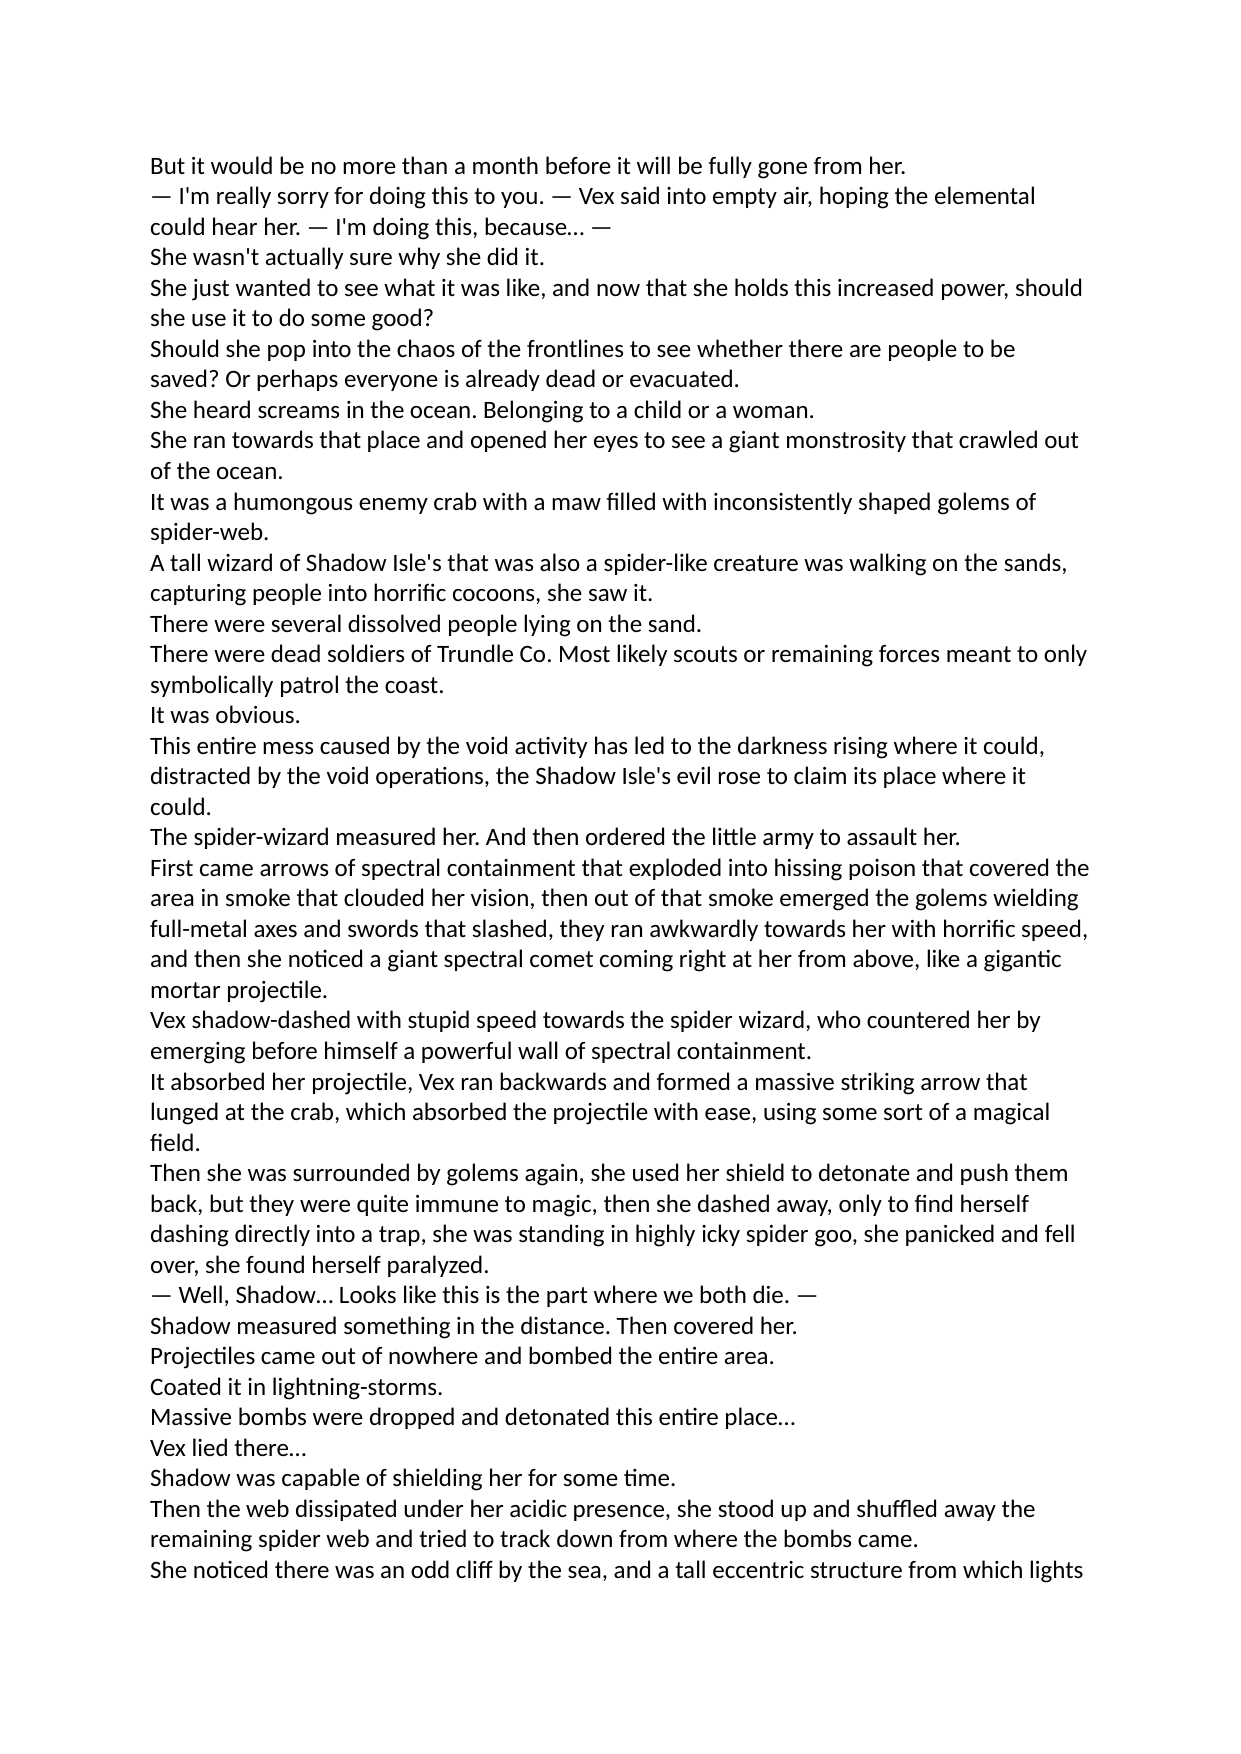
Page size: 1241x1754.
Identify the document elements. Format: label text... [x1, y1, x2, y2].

text But it would be no more than a month before it will be fully gone from her. — I'm really sorry for doing this to you. — Vex said into empty air, hoping the elemental could hear her. — I'm doing this, because… — She wasn't actually sure why she did it. She just wanted to see what it was like, and now that she holds this increased power, should she use it to do some good? Should she pop into the chaos of the frontlines to see whether there are people to be saved? Or perhaps everyone is already dead or evacuated. She heard screams in the ocean. Belonging to a child or a woman. She ran towards that place and opened her eyes to see a giant monstrosity that crawled out of the ocean. It was a humongous enemy crab with a maw filled with inconsistently shaped golems of spider-web. A tall wizard of Shadow Isle's that was also a spider-like creature was walking on the sands, capturing people into horrific cocoons, she saw it. There were several dissolved people lying on the sand. There were dead soldiers of Trundle Co. Most likely scouts or remaining forces meant to only symbolically patrol the coast. It was obvious. This entire mess caused by the void activity has led to the darkness rising where it could, distracted by the void operations, the Shadow Isle's evil rose to claim its place where it could. The spider-wizard measured her. And then ordered the little army to assault her. First came arrows of spectral containment that exploded into hissing poison that covered the area in smoke that clouded her vision, then out of that smoke emerged the golems wielding full-metal axes and swords that slashed, they ran awkwardly towards her with horrific speed, and then she noticed a giant spectral comet coming right at her from above, like a gigantic mortar projectile. Vex shadow-dashed with stupid speed towards the spider wizard, who countered her by emerging before himself a powerful wall of spectral containment. It absorbed her projectile, Vex ran backwards and formed a massive striking arrow that lunged at the crab, which absorbed the projectile with ease, using some sort of a magical field. Then she was surrounded by golems again, she used her shield to detonate and push them back, but they were quite immune to magic, then she dashed away, only to find herself dashing directly into a trap, she was standing in highly icky spider goo, she panicked and fell over, she found herself paralyzed. — Well, Shadow… Looks like this is the part where we both die. — Shadow measured something in the distance. Then covered her. Projectiles came out of nowhere and bombed the entire area. Coated it in lightning-storms. Massive bombs were dropped and detonated this entire place… Vex lied there… Shadow was capable of shielding her for some time. Then the web dissipated under her acidic presence, she stood up and shuffled away the remaining spider web and tried to track down from where the bombs came. She noticed there was an odd cliff by the sea, and a tall eccentric structure from which lights [150, 150, 1090, 1584]
